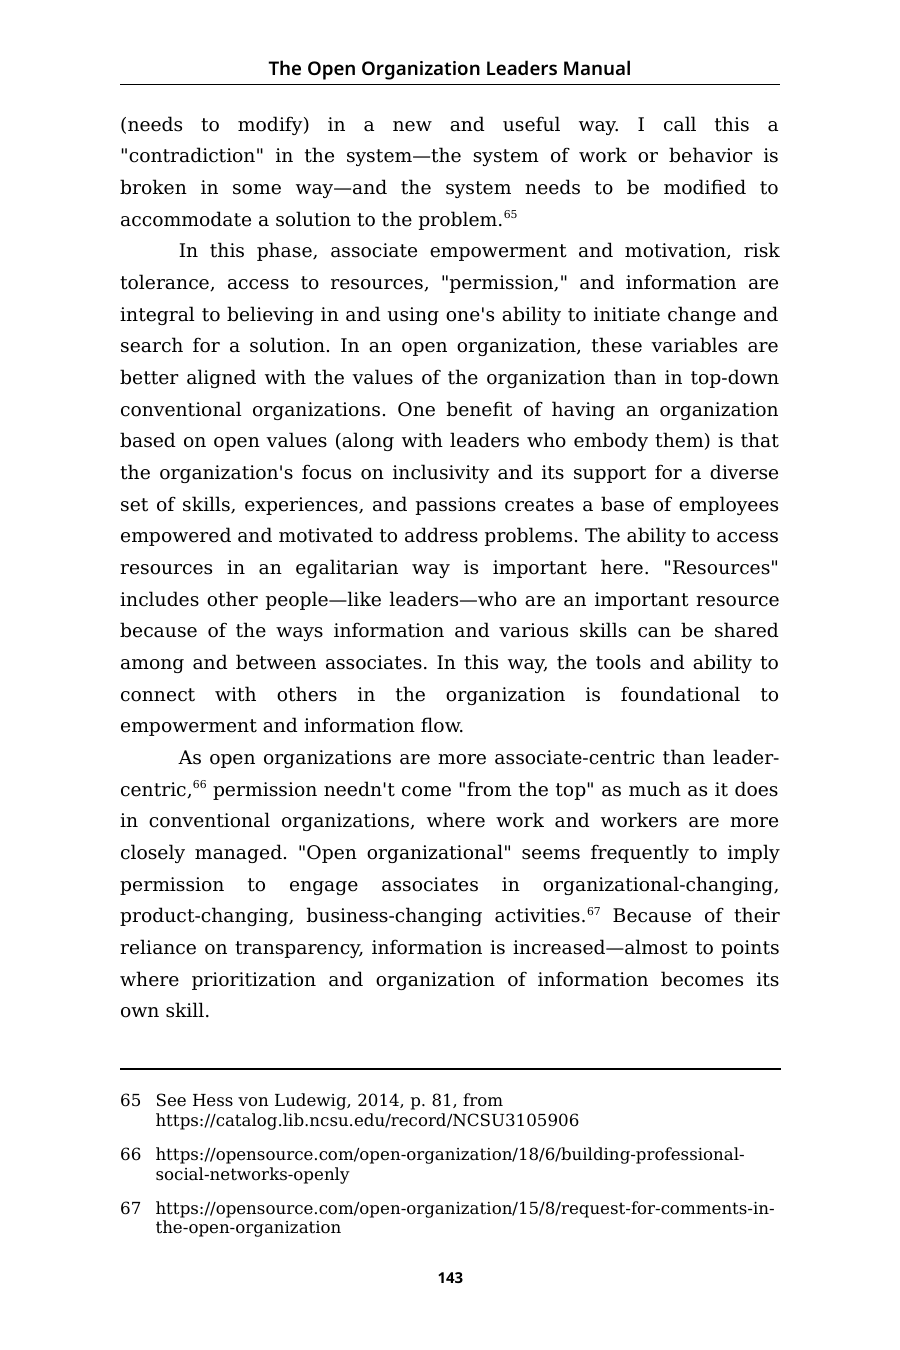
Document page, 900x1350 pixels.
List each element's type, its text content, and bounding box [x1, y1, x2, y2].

text As open organizations are more associate-centric than leader-centric, permission needn't come "from the top" as much as it does in conventional organizations, where work and workers are more closely managed. "Open organizational" seems frequently to imply permission to engage associates in organizational-changing, product-changing, business-changing activities. Because of their reliance on transparency, information is increased—almost to points where prioritization and organization of information becomes its own skill. [120, 747, 780, 1022]
text In this phase, associate empowerment and motivation, risk tolerance, access to resources, "permission," and information are integral to believing in and using one's ability to initiate change and search for a solution. In an open organization, these variables are better aligned with the values of the organization than in top-down conventional organizations. One benefit of having an organization based on open values (along with leaders who embody them) is that the organization's focus on inclusivity and its support for a diverse set of skills, experiences, and passions creates a base of employees empowered and motivated to address problems. The ability to access resources in an egalitarian way is important here. "Resources" includes other people—like leaders—who are an important resource because of the ways information and various skills can be shared among and between associates. In this way, the tools and ability to connect with others in the organization is foundational to empowerment and information flow. [120, 241, 780, 737]
text https://opensource.com/open-organization/18/6/building-professional-social-networks-openly [120, 1145, 780, 1184]
text (needs to modify) in a new and useful way. I call this a "contradiction" in the system—the system of work or behavior is broken in some way—and the system needs to be modified to accommodate a solution to the problem. [120, 114, 780, 231]
text See Hess von Ludewig, 2014, p. 81, from https://catalog.lib.ncsu.edu/record/NCSU3105906 [120, 1091, 780, 1130]
text https://opensource.com/open-organization/15/8/request-for-comments-in-the-open-organization [120, 1199, 780, 1237]
